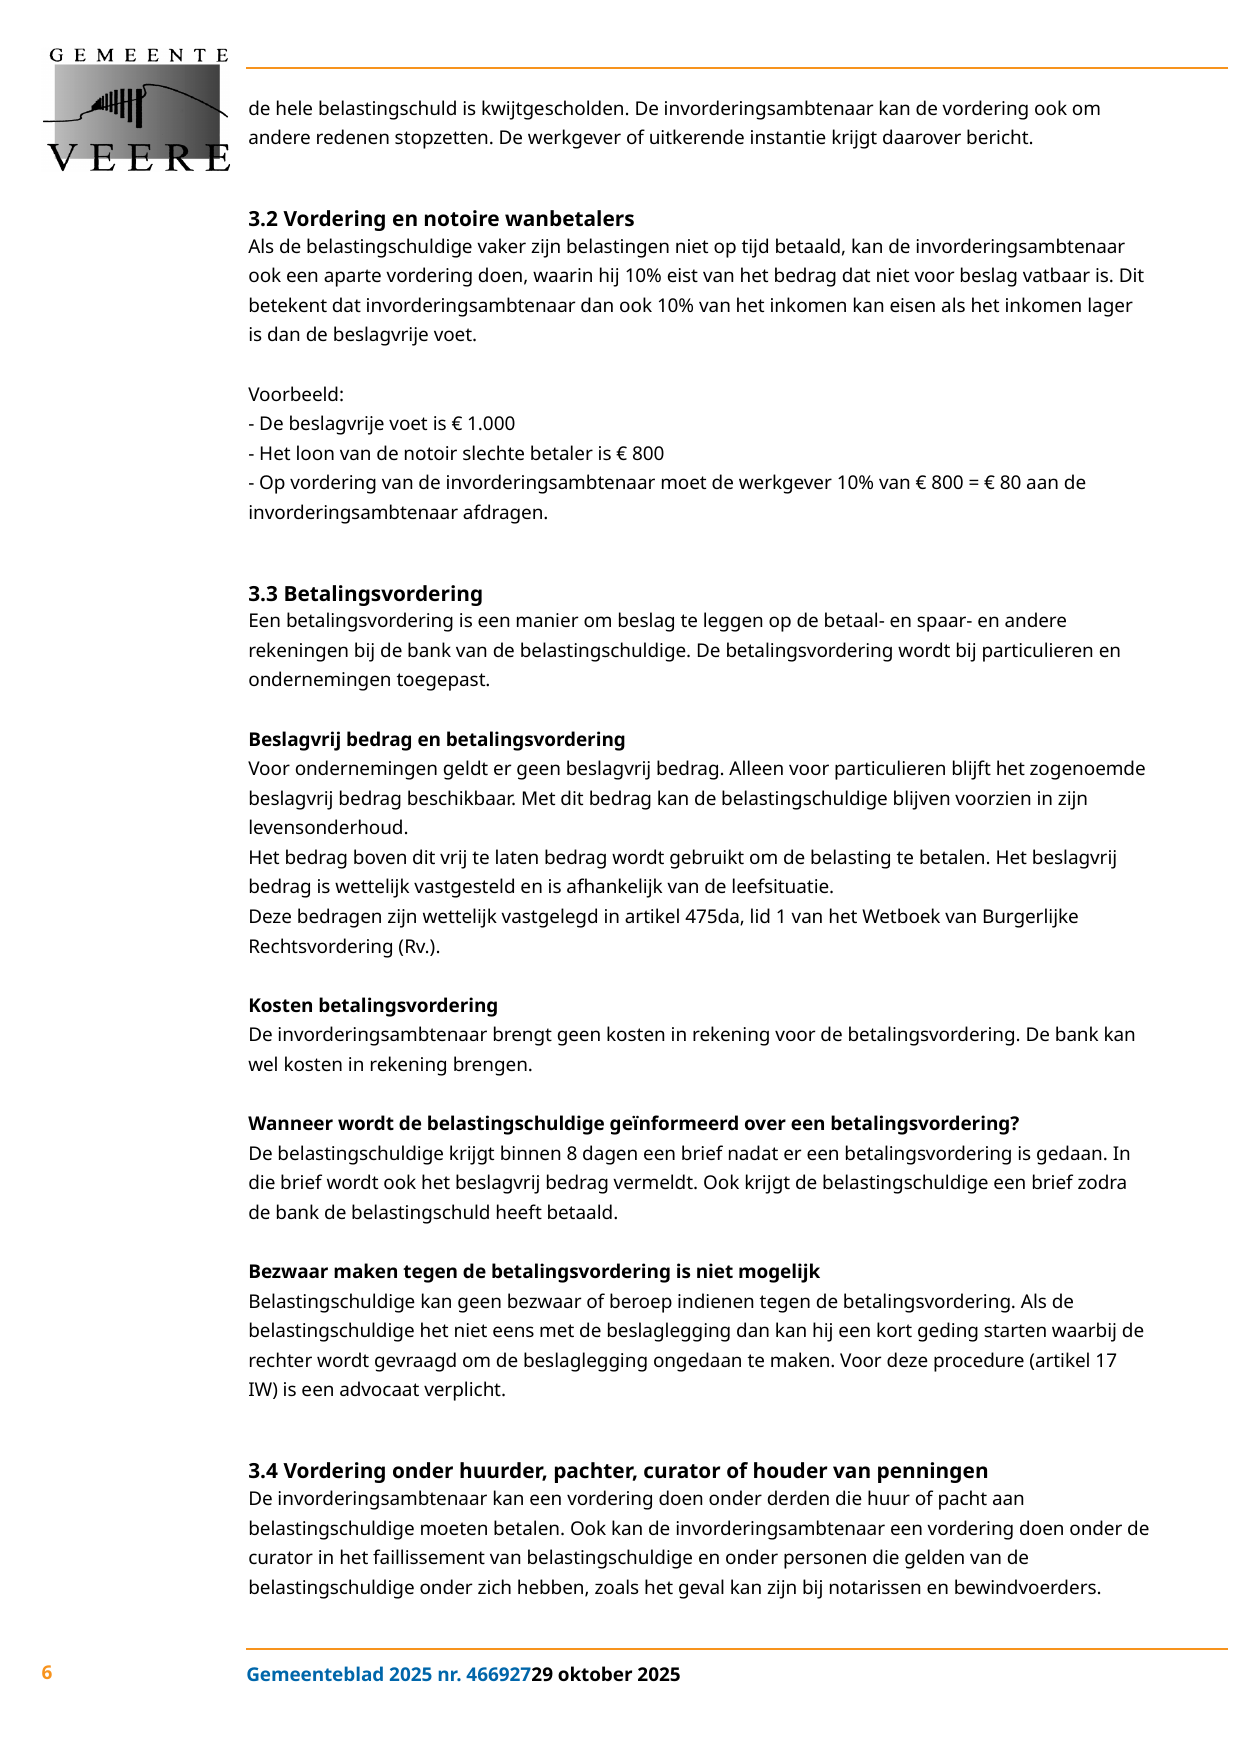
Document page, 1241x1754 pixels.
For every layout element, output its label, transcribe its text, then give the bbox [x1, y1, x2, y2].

text invorderingsambtenaar afdragen. [248, 499, 1152, 525]
text - Het loon van de notoir slechte betaler is € 800 [248, 440, 1152, 466]
text 3.4 Vordering onder huurder, pachter, curator of houder van penningen [248, 1457, 1152, 1485]
text Voor ondernemingen geldt er geen beslagvrij bedrag. Alleen voor particulieren blijft het zogenoemde beslagvrij bedrag beschikbaar. Met dit bedrag kan de belastingschuldige blijven voorzien in zijn levensonderhoud. [248, 755, 1152, 840]
text 3.3 Betalingsvordering [248, 579, 1152, 607]
text Voorbeeld: [248, 381, 1152, 406]
text De invorderingsambtenaar brengt geen kosten in rekening voor de betalingsvordering. De bank kan wel kosten in rekening brengen. [248, 1022, 1152, 1077]
text Kosten betalingsvordering [248, 992, 1152, 1018]
text Het bedrag boven dit vrij te laten bedrag wordt gebruikt om de belasting te betalen. Het beslagvrij bedrag is wettelijk vastgesteld en is afhankelijk van de leefsituatie. [248, 844, 1152, 899]
text Belastingschuldige kan geen bezwaar of beroep indienen tegen de betalingsvordering. Als de belastingschuldige het niet eens met de beslaglegging dan kan hij een kort geding starten waarbij de rechter wordt gevraagd om de beslaglegging ongedaan te maken. Voor deze procedure (artikel 17 IW) is een advocaat verplicht. [248, 1288, 1152, 1402]
text Deze bedragen zijn wettelijk vastgelegd in artikel 475da, lid 1 van het Wetboek van Burgerlijke Rechtsvordering (Rv.). [248, 903, 1152, 959]
text De invorderingsambtenaar kan een vordering doen onder derden die huur of pacht aan belastingschuldige moeten betalen. Ook kan de invorderingsambtenaar een vordering doen onder de curator in het faillissement van belastingschuldige en onder personen die gelden van de belastingschuldige onder zich hebben, zoals het geval kan zijn bij notarissen en bewindvoerders. [248, 1485, 1152, 1599]
picture [41, 47, 231, 172]
text De belastingschuldige krijgt binnen 8 dagen een brief nadat er een betalingsvordering is gedaan. In die brief wordt ook het beslagvrij bedrag vermeldt. Ook krijgt de belastingschuldige een brief zodra de bank de belastingschuld heeft betaald. [248, 1140, 1152, 1225]
text Wanneer wordt de belastingschuldige geïnformeerd over een betalingsvordering? [248, 1110, 1152, 1136]
text Een betalingsvordering is een manier om beslag te leggen op de betaal- en spaar- en andere rekeningen bij de bank van de belastingschuldige. De betalingsvordering wordt bij particulieren en ondernemingen toegepast. [248, 607, 1152, 692]
text Bezwaar maken tegen de betalingsvordering is niet mogelijk [248, 1258, 1152, 1284]
text 3.2 Vordering en notoire wanbetalers [248, 204, 1152, 233]
text Beslagvrij bedrag en betalingsvordering [248, 726, 1152, 752]
text Als de belastingschuldige vaker zijn belastingen niet op tijd betaald, kan de invorderingsambtenaar ook een aparte vordering doen, waarin hij 10% eist van het bedrag dat niet voor beslag vatbaar is. Dit betekent dat invorderingsambtenaar dan ook 10% van het inkomen kan eisen als het inkomen lager is dan de beslagvrije voet. [248, 233, 1152, 347]
text - Op vordering van de invorderingsambtenaar moet de werkgever 10% van € 800 = € 80 aan de [248, 469, 1152, 495]
text de hele belastingschuld is kwijtgescholden. De invorderingsambtenaar kan de vordering ook om andere redenen stopzetten. De werkgever of uitkerende instantie krijgt daarover bericht. [248, 95, 1152, 150]
text - De beslagvrije voet is € 1.000 [248, 410, 1152, 436]
